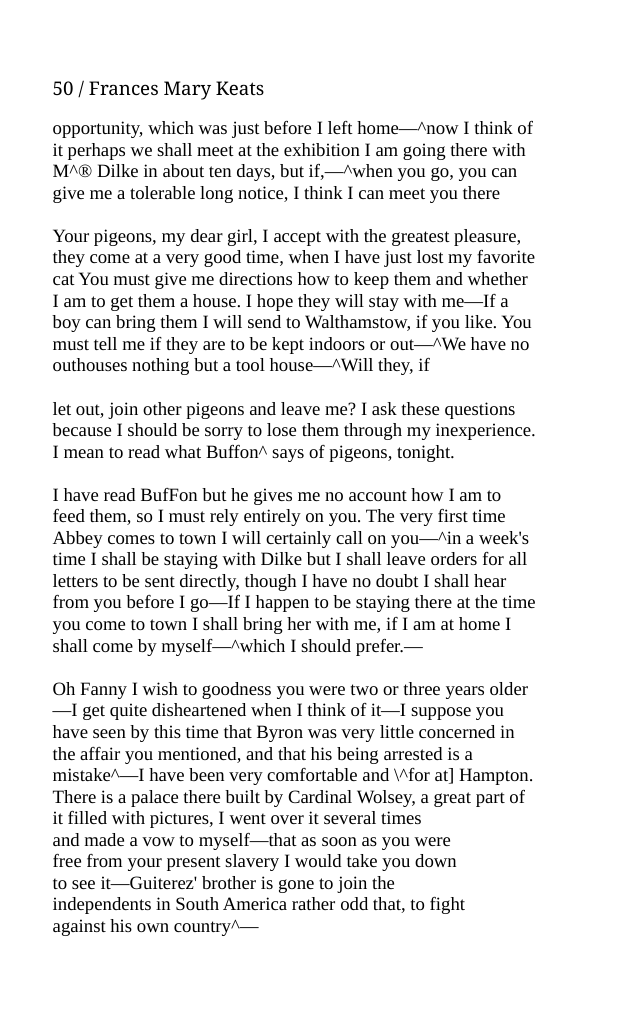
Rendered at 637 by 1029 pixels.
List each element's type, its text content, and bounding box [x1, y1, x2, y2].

text opportunity, which was just before I left home—^now I think of it perhaps we shall meet at the exhibition I am going there with M^® Dilke in about ten days, but if,—^when you go, you can give me a tolerable long notice, I think I can meet you there [52, 117, 538, 203]
text let out, join other pigeons and leave me? I ask these questions because I should be sorry to lose them through my inexperience. I mean to read what Buffon^ says of pigeons, tonight. [52, 397, 538, 462]
text Oh Fanny I wish to goodness you were two or three years older—I get quite disheartened when I think of it—I suppose you have seen by this time that Byron was very little concerned in the affair you mentioned, and that his being arrested is a mistake^—I have been very comfortable and \^for at] Hampton. There is a palace there built by Cardinal Wolsey, a great part of it filled with pictures, I went over it several times [52, 678, 538, 829]
text independents in South America rather odd that, to fight [52, 893, 538, 915]
text against his own country^— [52, 915, 538, 936]
text I have read BufFon but he gives me no account how I am to feed them, so I must rely entirely on you. The very first time Abbey comes to town I will certainly call on you—^in a week's time I shall be staying with Dilke but I shall leave orders for all letters to be sent directly, though I have no doubt I shall hear from you before I go—If I happen to be staying there at the time you come to town I shall bring her with me, if I am at home I shall come by myself—^which I should prefer.— [52, 484, 538, 656]
text and made a vow to myself—that as soon as you were [52, 829, 538, 850]
text Your pigeons, my dear girl, I accept with the greatest pleasure, they come at a very good time, when I have just lost my favorite cat You must give me directions how to keep them and whether I am to get them a house. I hope they will stay with me—If a boy can bring them I will send to Walthamstow, if you like. You must tell me if they are to be kept indoors or out—^We have no outhouses nothing but a tool house—^Will they, if [52, 225, 538, 376]
text free from your present slavery I would take you down [52, 850, 538, 872]
text to see it—Guiterez' brother is gone to join the [52, 872, 538, 893]
